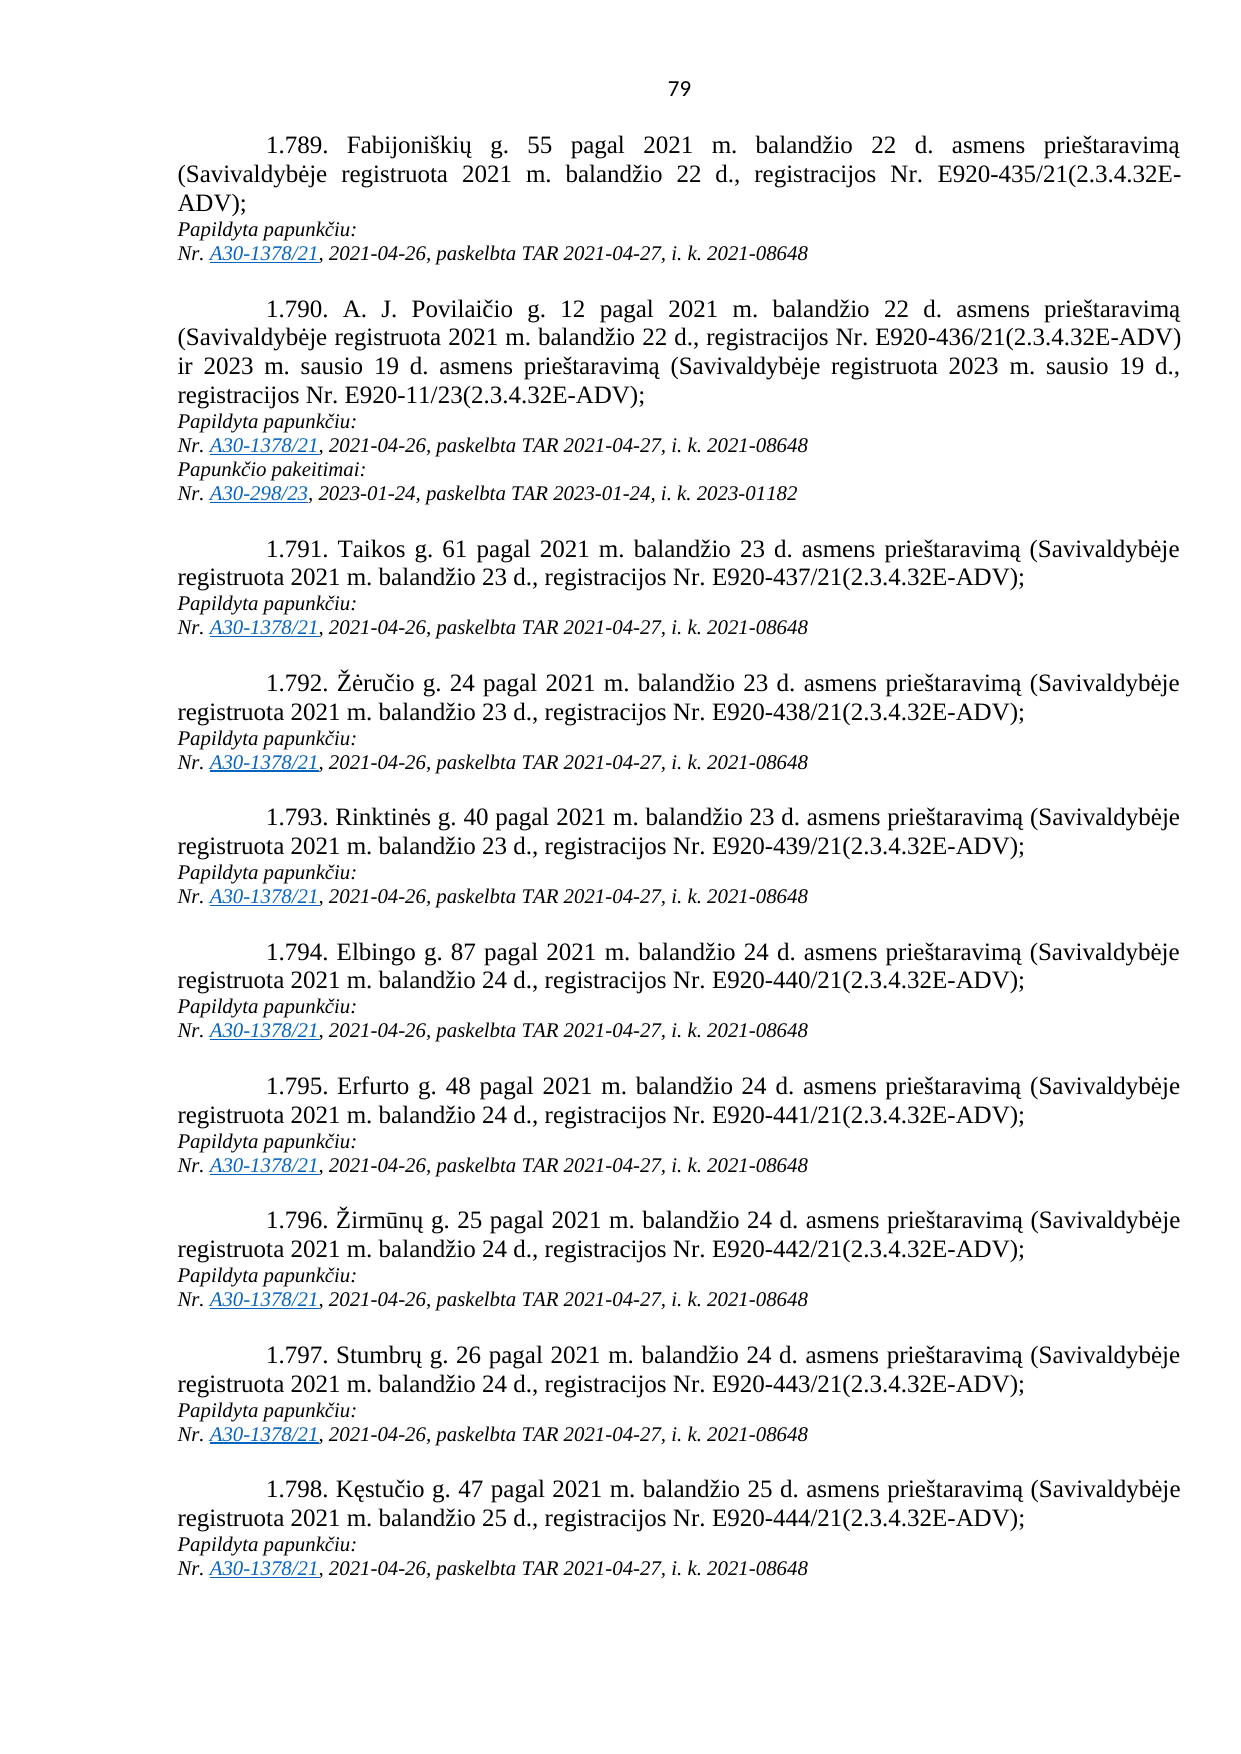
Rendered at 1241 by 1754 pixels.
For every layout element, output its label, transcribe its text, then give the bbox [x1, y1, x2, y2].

text Nr. A30-1378/21, 2021-04-26, paskelbta TAR 2021-04-27, i. k. 2021-08648 [177, 884, 1181, 908]
text Nr. A30-1378/21, 2021-04-26, paskelbta TAR 2021-04-27, i. k. 2021-08648 [177, 241, 1181, 265]
text Nr. A30-1378/21, 2021-04-26, paskelbta TAR 2021-04-27, i. k. 2021-08648 [177, 750, 1181, 774]
text Papildyta papunkčiu: [177, 1397, 1181, 1422]
text 1.792. Žėručio g. 24 pagal 2021 m. balandžio 23 d. asmens prieštaravimą (Savivaldybėje registruota 2021 m. balandžio 23 d., registracijos Nr. E920-438/21(2.3.4.32E-ADV); [177, 668, 1181, 726]
text 1.794. Elbingo g. 87 pagal 2021 m. balandžio 24 d. asmens prieštaravimą (Savivaldybėje registruota 2021 m. balandžio 24 d., registracijos Nr. E920-440/21(2.3.4.32E-ADV); [177, 937, 1181, 994]
text Papunkčio pakeitimai: [177, 457, 1181, 481]
text 1.793. Rinktinės g. 40 pagal 2021 m. balandžio 23 d. asmens prieštaravimą (Savivaldybėje registruota 2021 m. balandžio 23 d., registracijos Nr. E920-439/21(2.3.4.32E-ADV); [177, 802, 1181, 860]
text Papildyta papunkčiu: [177, 994, 1181, 1018]
text Nr. A30-1378/21, 2021-04-26, paskelbta TAR 2021-04-27, i. k. 2021-08648 [177, 1556, 1181, 1580]
text 1.797. Stumbrų g. 26 pagal 2021 m. balandžio 24 d. asmens prieštaravimą (Savivaldybėje registruota 2021 m. balandžio 24 d., registracijos Nr. E920-443/21(2.3.4.32E-ADV); [177, 1340, 1181, 1397]
text Papildyta papunkčiu: [177, 217, 1181, 241]
text 1.789. Fabijoniškių g. 55 pagal 2021 m. balandžio 22 d. asmens prieštaravimą (Savivaldybėje registruota 2021 m. balandžio 22 d., registracijos Nr. E920-435/21(2.3.4.32E-ADV); [177, 131, 1181, 217]
text Papildyta papunkčiu: [177, 726, 1181, 750]
text 1.796. Žirmūnų g. 25 pagal 2021 m. balandžio 24 d. asmens prieštaravimą (Savivaldybėje registruota 2021 m. balandžio 24 d., registracijos Nr. E920-442/21(2.3.4.32E-ADV); [177, 1206, 1181, 1263]
text Papildyta papunkčiu: [177, 409, 1181, 433]
text Nr. A30-1378/21, 2021-04-26, paskelbta TAR 2021-04-27, i. k. 2021-08648 [177, 1153, 1181, 1177]
text Nr. A30-1378/21, 2021-04-26, paskelbta TAR 2021-04-27, i. k. 2021-08648 [177, 433, 1181, 457]
text Nr. A30-1378/21, 2021-04-26, paskelbta TAR 2021-04-27, i. k. 2021-08648 [177, 1422, 1181, 1446]
text Papildyta papunkčiu: [177, 860, 1181, 884]
text 1.795. Erfurto g. 48 pagal 2021 m. balandžio 24 d. asmens prieštaravimą (Savivaldybėje registruota 2021 m. balandžio 24 d., registracijos Nr. E920-441/21(2.3.4.32E-ADV); [177, 1071, 1181, 1129]
text Nr. A30-298/23, 2023-01-24, paskelbta TAR 2023-01-24, i. k. 2023-01182 [177, 481, 1181, 505]
text 1.791. Taikos g. 61 pagal 2021 m. balandžio 23 d. asmens prieštaravimą (Savivaldybėje registruota 2021 m. balandžio 23 d., registracijos Nr. E920-437/21(2.3.4.32E-ADV); [177, 534, 1181, 591]
text Papildyta papunkčiu: [177, 591, 1181, 615]
text Papildyta papunkčiu: [177, 1129, 1181, 1153]
text Nr. A30-1378/21, 2021-04-26, paskelbta TAR 2021-04-27, i. k. 2021-08648 [177, 615, 1181, 639]
text Nr. A30-1378/21, 2021-04-26, paskelbta TAR 2021-04-27, i. k. 2021-08648 [177, 1287, 1181, 1311]
text Papildyta papunkčiu: [177, 1263, 1181, 1287]
text 1.798. Kęstučio g. 47 pagal 2021 m. balandžio 25 d. asmens prieštaravimą (Savivaldybėje registruota 2021 m. balandžio 25 d., registracijos Nr. E920-444/21(2.3.4.32E-ADV); [177, 1474, 1181, 1532]
text Nr. A30-1378/21, 2021-04-26, paskelbta TAR 2021-04-27, i. k. 2021-08648 [177, 1018, 1181, 1042]
text Papildyta papunkčiu: [177, 1532, 1181, 1556]
text 1.790. A. J. Povilaičio g. 12 pagal 2021 m. balandžio 22 d. asmens prieštaravimą (Savivaldybėje registruota 2021 m. balandžio 22 d., registracijos Nr. E920-436/21(2.3.4.32E-ADV) ir 2023 m. sausio 19 d. asmens prieštaravimą (Savivaldybėje registruota 2023 m. sausio 19 d., registracijos Nr. E920-11/23(2.3.4.32E-ADV); [177, 294, 1181, 409]
